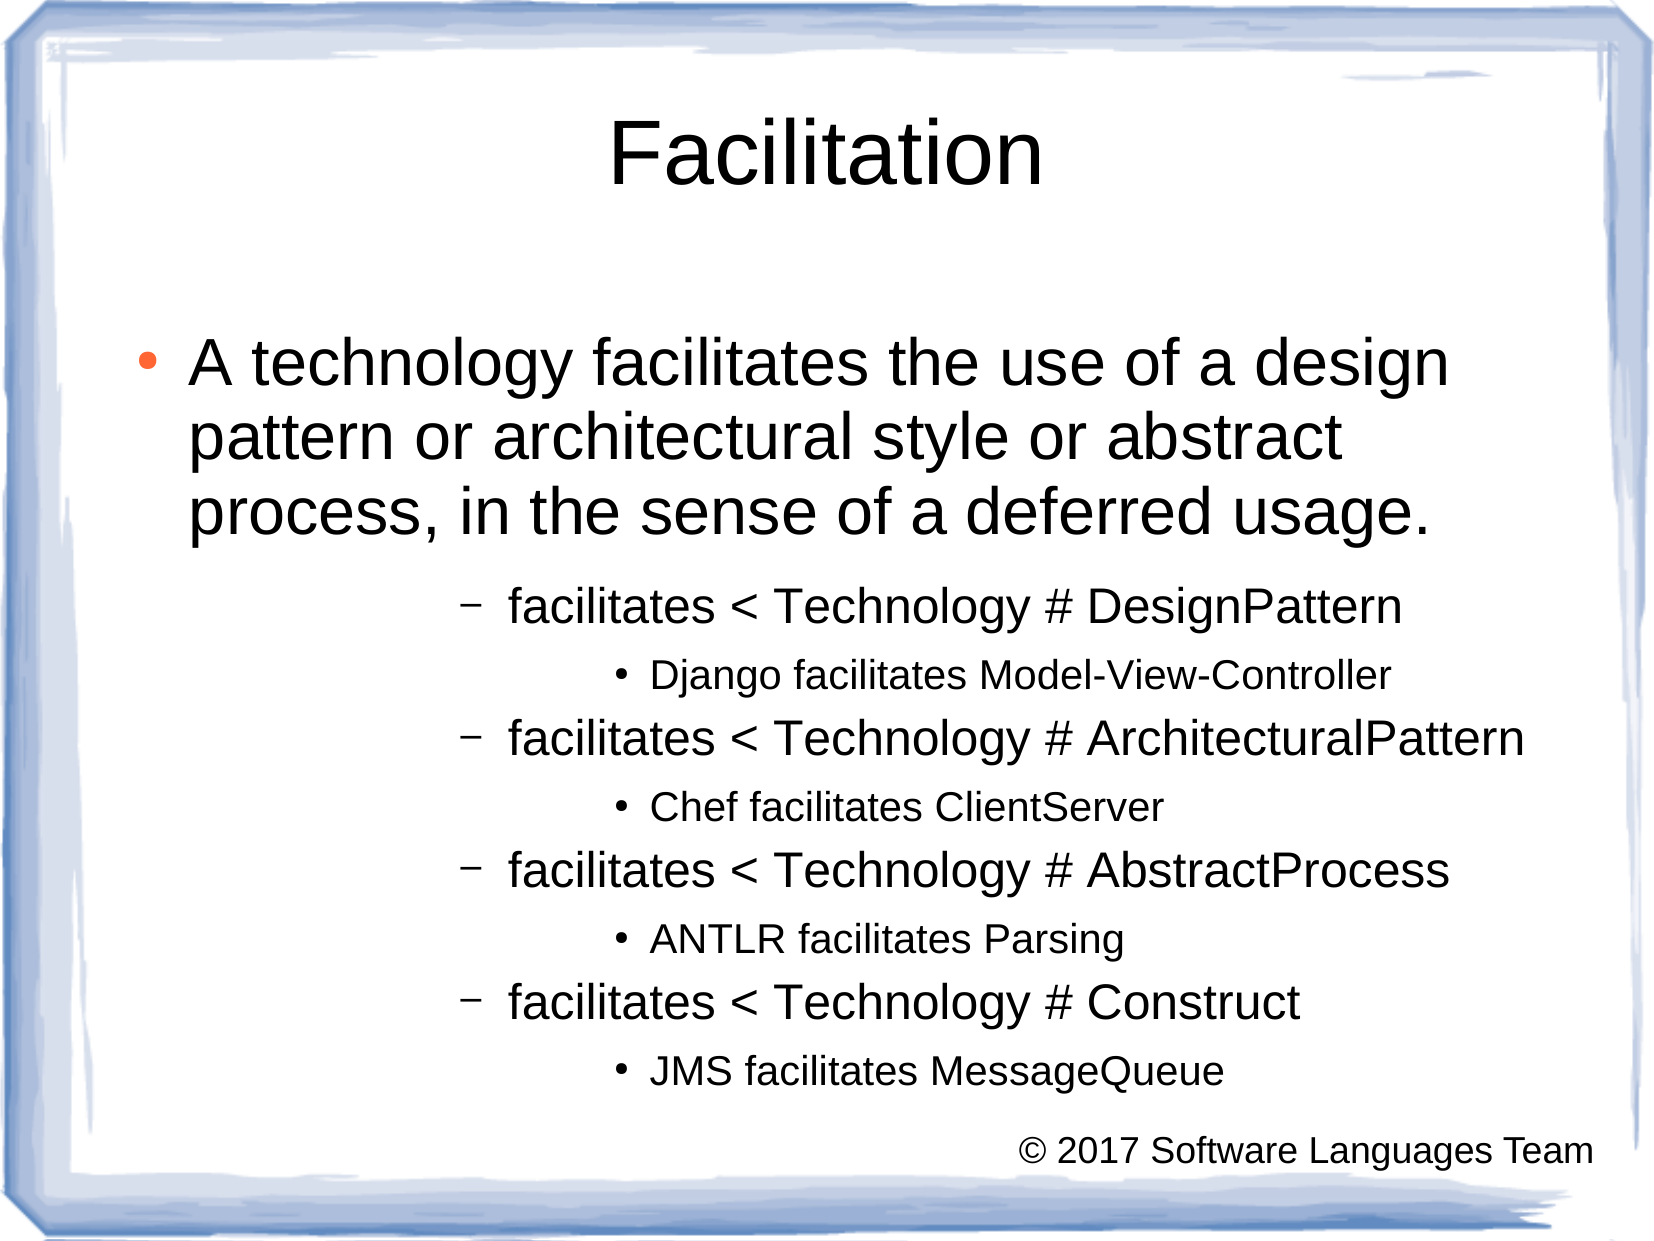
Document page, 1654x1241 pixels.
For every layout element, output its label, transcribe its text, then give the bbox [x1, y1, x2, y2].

title Facilitation [82, 49, 1571, 257]
picture [0, 0, 1654, 1241]
list A technology facilitates the use of a design pattern or architectural style or abstract process, in the sense of a deferred usage. facilitates < Technology # DesignPattern Django facilitates Model-View-Controller facilitates < Technology # ArchitecturalPattern Chef facilitates ClientServer facilitates < Technology # AbstractProcess ANTLR facilitates Parsing facilitates < Technology # Construct JMS facilitates MessageQueue [118, 324, 1571, 1182]
text_box © 2017 Software Languages Team [1003, 1122, 1625, 1182]
